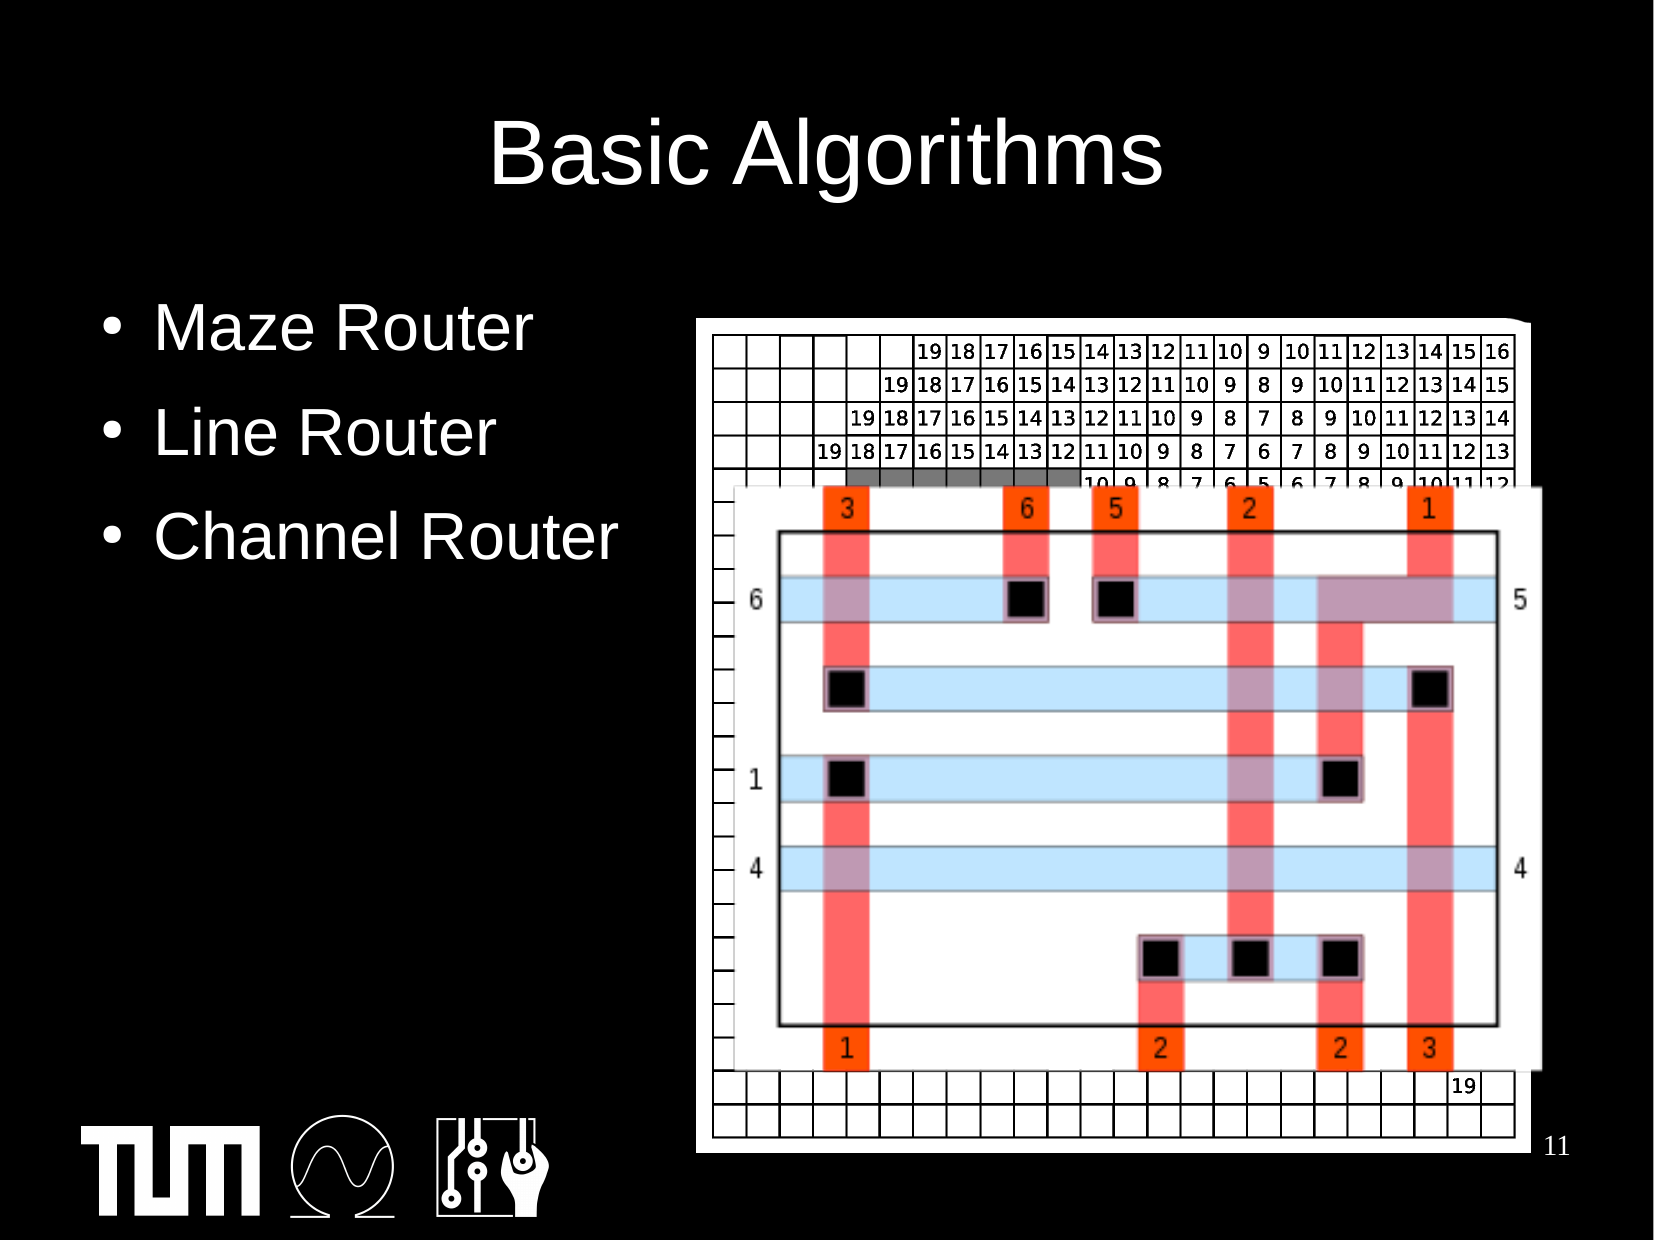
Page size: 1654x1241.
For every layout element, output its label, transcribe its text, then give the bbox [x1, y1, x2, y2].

list Maze Router Line Router Channel Router [82, 290, 1571, 1109]
picture [283, 1109, 402, 1227]
title Basic Algorithms [82, 49, 1571, 257]
picture [63, 1108, 272, 1227]
picture [696, 318, 1548, 1153]
picture [425, 1109, 554, 1227]
